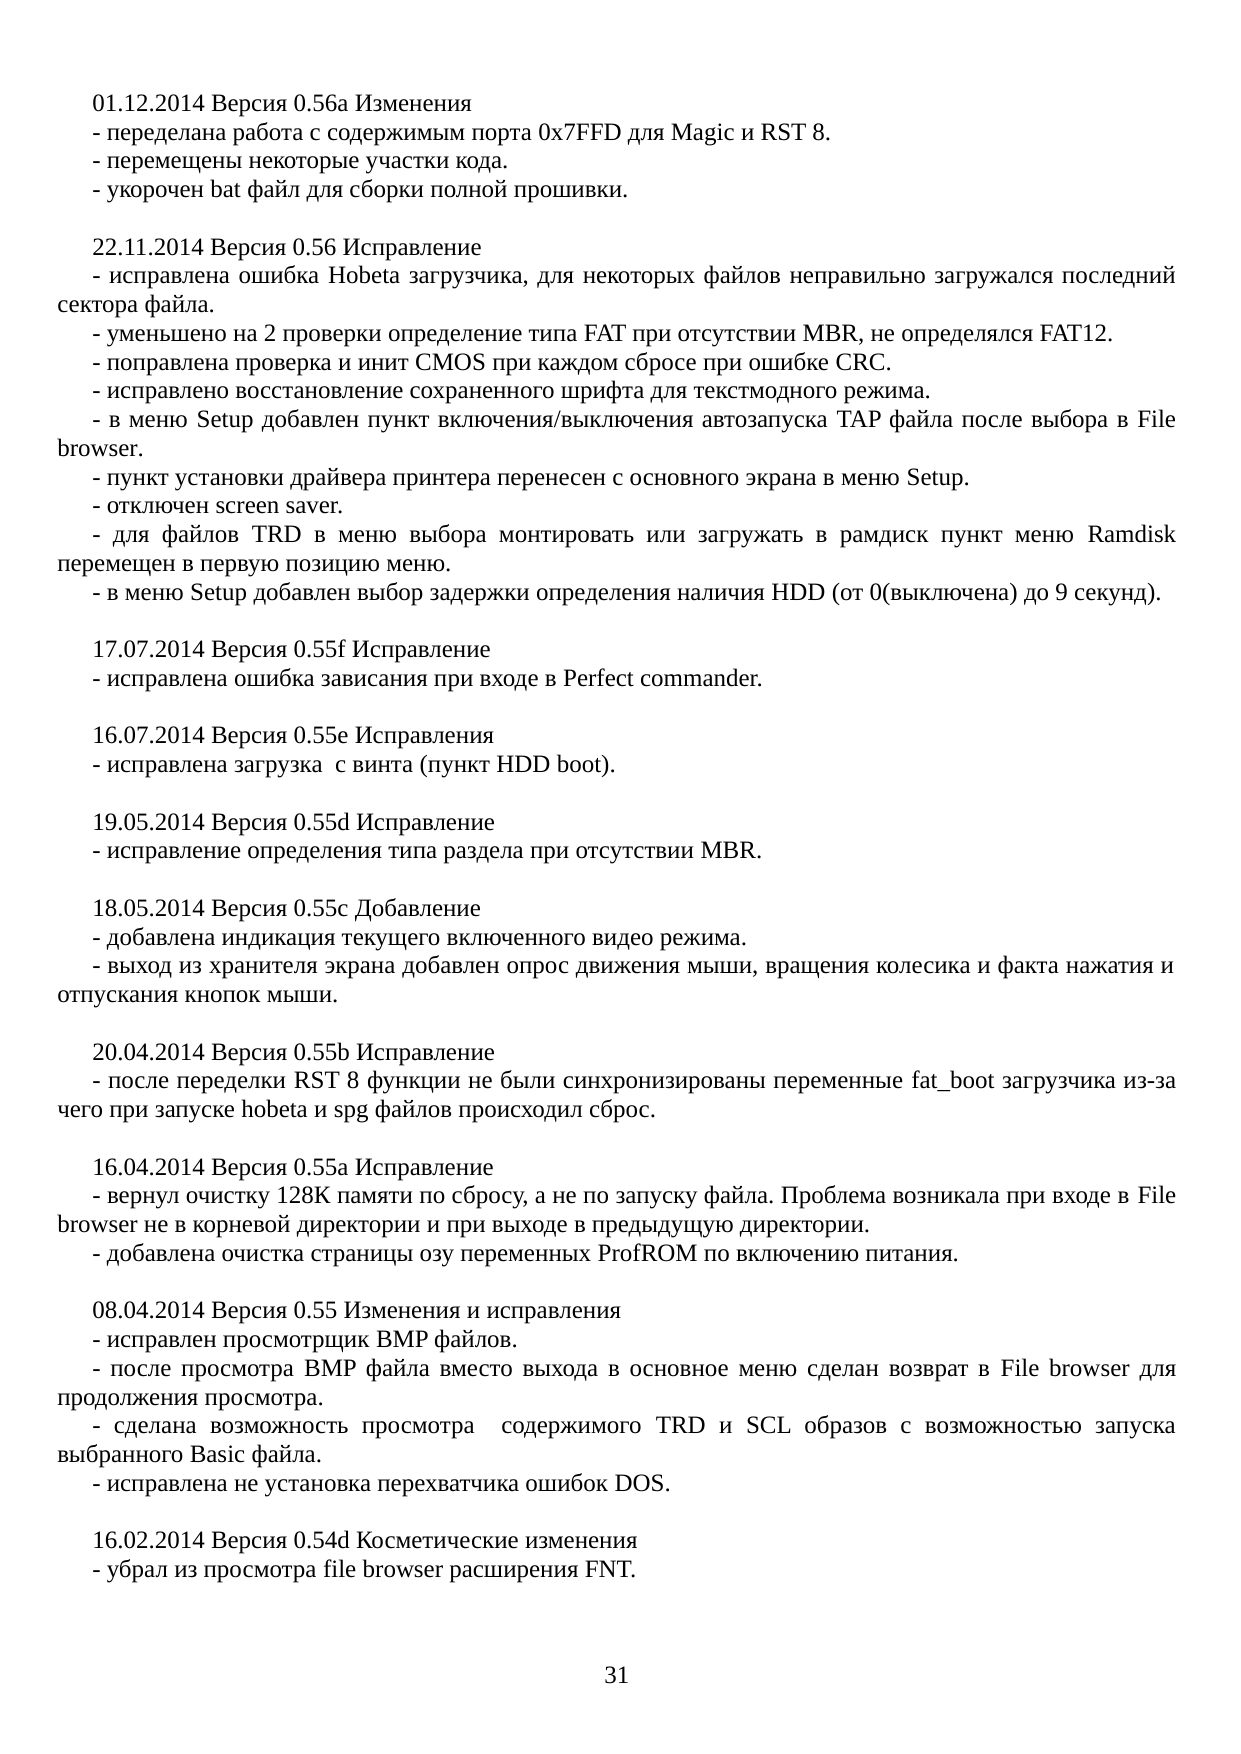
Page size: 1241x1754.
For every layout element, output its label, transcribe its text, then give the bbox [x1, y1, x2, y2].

text - для файлов TRD в меню выбора монтировать или загружать в рамдиск пункт меню Ramdisk перемещен в первую позицию меню. [57, 519, 1176, 577]
text - исправлена ошибка зависания при входе в Perfect commander. [57, 663, 1176, 692]
text 08.04.2014 Версия 0.55 Изменения и исправления [57, 1296, 1176, 1324]
text 19.05.2014 Версия 0.55d Исправление [57, 807, 1176, 836]
text - сделана возможность просмотра содержимого TRD и SCL образов с возможностью запуска выбранного Basic файла. [57, 1411, 1176, 1468]
text - поправлена проверка и инит CMOS при каждом сбросе при ошибке CRC. [57, 347, 1176, 376]
text - исправлена ошибка Hobeta загрузчика, для некоторых файлов неправильно загружался последний сектора файла. [57, 261, 1176, 318]
text - исправлена загрузка с винта (пункт HDD boot). [57, 749, 1176, 778]
text - после переделки RST 8 функции не были синхронизированы переменные fat_boot загрузчика из-за чего при запуске hobeta и spg файлов происходил сброс. [57, 1066, 1176, 1123]
text - отключен screen saver. [57, 491, 1176, 519]
text - в меню Setup добавлен пункт включения/выключения автозапуска TAP файла после выбора в File browser. [57, 404, 1176, 462]
text - вернул очистку 128К памяти по сбросу, а не по запуску файла. Проблема возникала при входе в File browser не в корневой директории и при выходе в предыдущую директории. [57, 1181, 1176, 1238]
text 16.04.2014 Версия 0.55a Исправление [57, 1152, 1176, 1181]
text 16.07.2014 Версия 0.55e Исправления [57, 721, 1176, 749]
text - пункт установки драйвера принтера перенесен с основного экрана в меню Setup. [57, 462, 1176, 491]
text 16.02.2014 Версия 0.54d Косметические изменения [57, 1526, 1176, 1554]
text - добавлена индикация текущего включенного видео режима. [57, 922, 1176, 951]
text - исправлен просмотрщик BMP файлов. [57, 1324, 1176, 1353]
text - после просмотра BMP файла вместо выхода в основное меню сделан возврат в File browser для продолжения просмотра. [57, 1353, 1176, 1411]
text - в меню Setup добавлен выбор задержки определения наличия HDD (от 0(выключена) до 9 секунд). [57, 577, 1176, 606]
text - перемещены некоторые участки кода. [57, 146, 1176, 174]
text - выход из хранителя экрана добавлен опрос движения мыши, вращения колесика и факта нажатия и отпускания кнопок мыши. [57, 951, 1176, 1008]
text - исправлено восстановление сохраненного шрифта для текстмодного режима. [57, 376, 1176, 404]
text - уменьшено на 2 проверки определение типа FAT при отсутствии MBR, не определялся FAT12. [57, 318, 1176, 347]
text - переделана работа с содержимым порта 0x7FFD для Magic и RST 8. [57, 117, 1176, 146]
text - исправлена не установка перехватчика ошибок DOS. [57, 1468, 1176, 1497]
text 18.05.2014 Версия 0.55c Добавление [57, 893, 1176, 922]
text - исправление определения типа раздела при отсутствии MBR. [57, 836, 1176, 864]
text 22.11.2014 Версия 0.56 Исправление [57, 232, 1176, 261]
text - укорочен bat файл для сборки полной прошивки. [57, 174, 1176, 203]
text - убрал из просмотра file browser расширения FNT. [57, 1554, 1176, 1583]
text 20.04.2014 Версия 0.55b Исправление [57, 1037, 1176, 1066]
text 01.12.2014 Версия 0.56a Изменения [57, 88, 1176, 117]
text 17.07.2014 Версия 0.55f Исправление [57, 634, 1176, 663]
text - добавлена очистка страницы озу переменных ProfROM по включению питания. [57, 1238, 1176, 1267]
